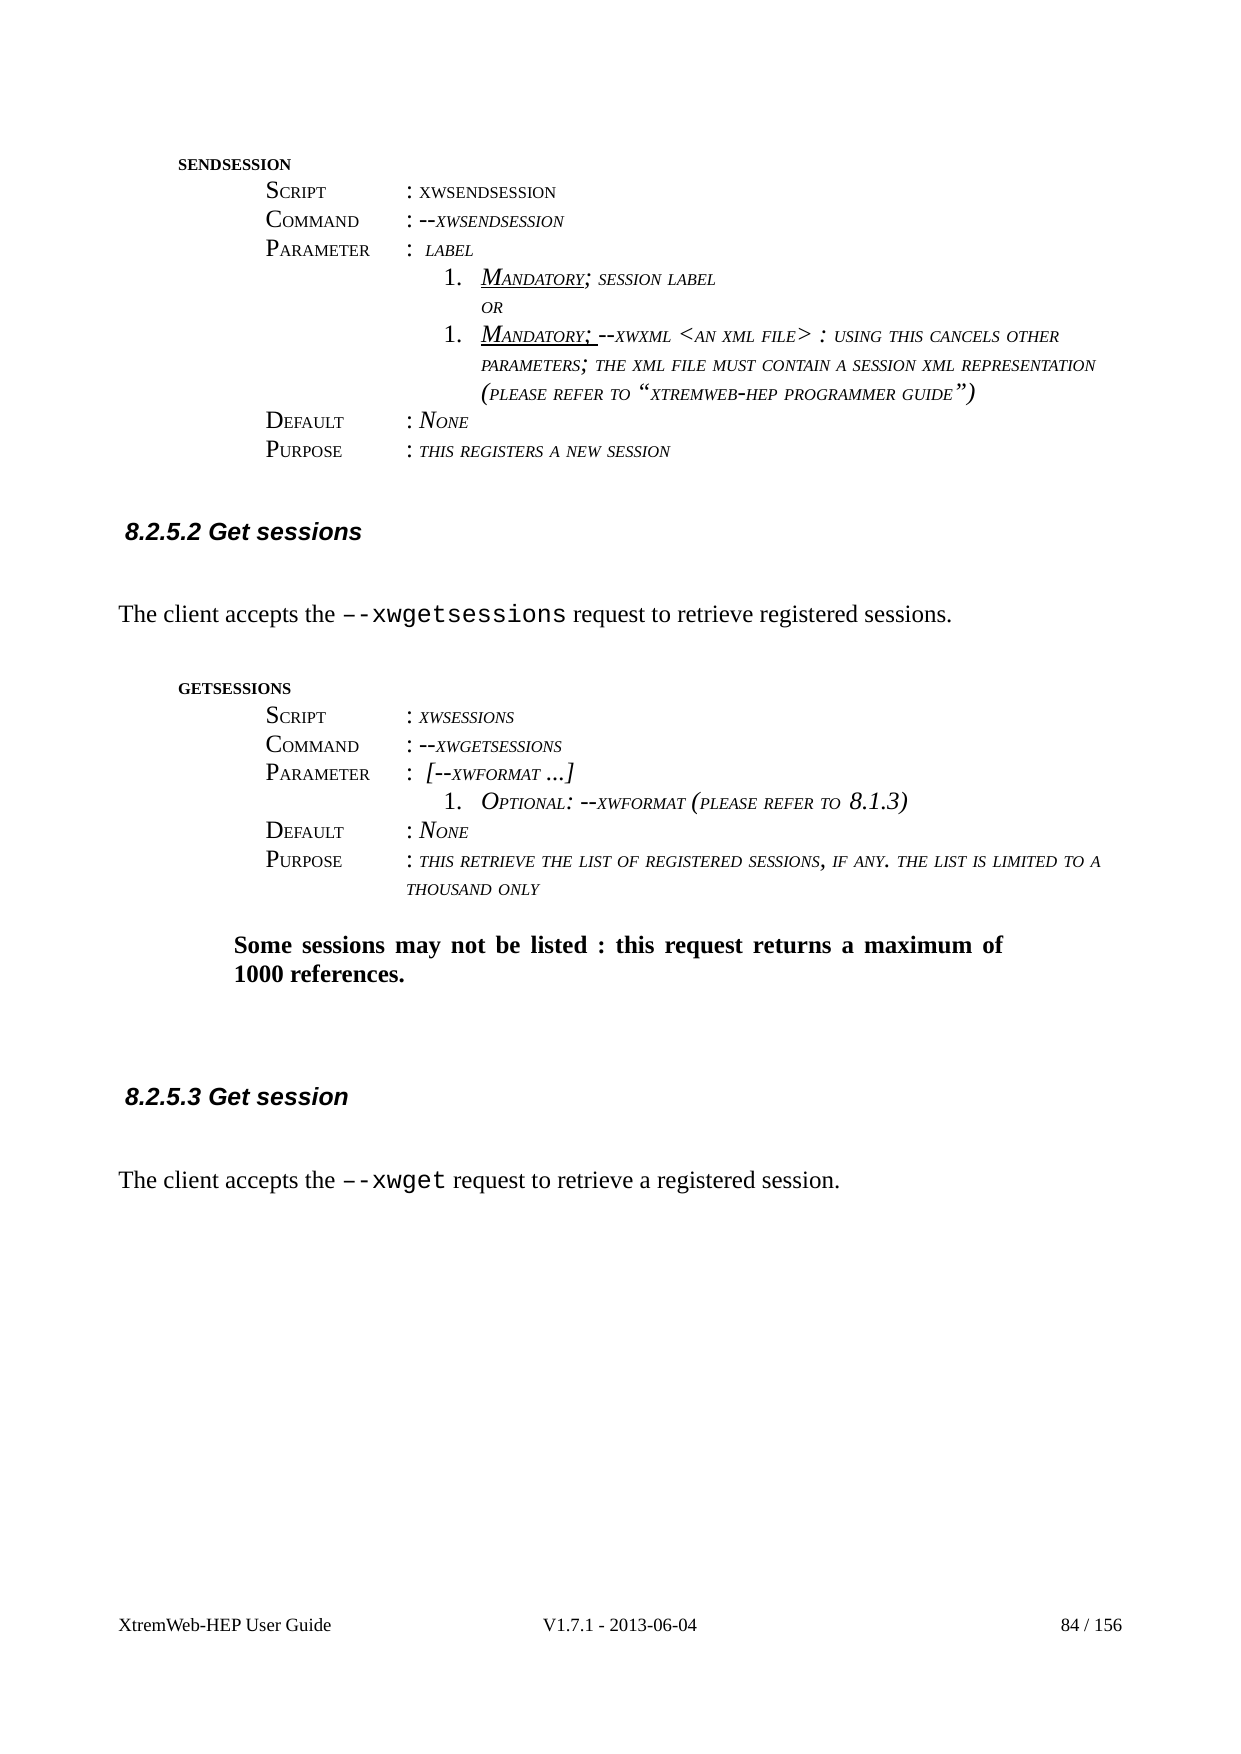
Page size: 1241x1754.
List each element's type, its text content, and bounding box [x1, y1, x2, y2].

subtitle Get sessions [118, 517, 1122, 545]
text Default : None [265, 815, 1122, 844]
text Parameter : [--xwformat ...] [265, 757, 1122, 786]
text getsessions [178, 671, 1122, 700]
text Some sessions may not be listed : this request returns a maximum of 1000 references. [233, 930, 1004, 987]
text Command : --xwsendsession [265, 204, 1122, 233]
text The client accepts the –-xwgetsessions request to retrieve registered sessions. [118, 599, 1122, 630]
text Script : xwsendsession [265, 176, 1122, 204]
text Command : --xwgetsessions [265, 729, 1122, 757]
text Purpose : this registers a new session [265, 434, 1122, 463]
text The client accepts the –-xwget request to retrieve a registered session. [118, 1165, 1122, 1196]
text Parameter : label [265, 233, 1122, 262]
text sendsession [178, 147, 1122, 176]
list Mandatory; session label [443, 262, 1122, 291]
text Script : xwsessions [265, 700, 1122, 729]
list or [443, 291, 1122, 319]
subtitle Get session [118, 1082, 1122, 1111]
text Default : None [265, 406, 1122, 434]
list Optional: --xwformat (please refer to 8.1.3) [443, 786, 1122, 815]
list Mandatory; --xwxml <an xml file> : using this cancels other parameters; the xml file must contain a session xml representation (please refer to “xtremweb-hep programmer guide”) [443, 319, 1122, 406]
text Purpose : this retrieve the list of registered sessions, if any. the list is limited to a thousand only [265, 844, 1122, 901]
